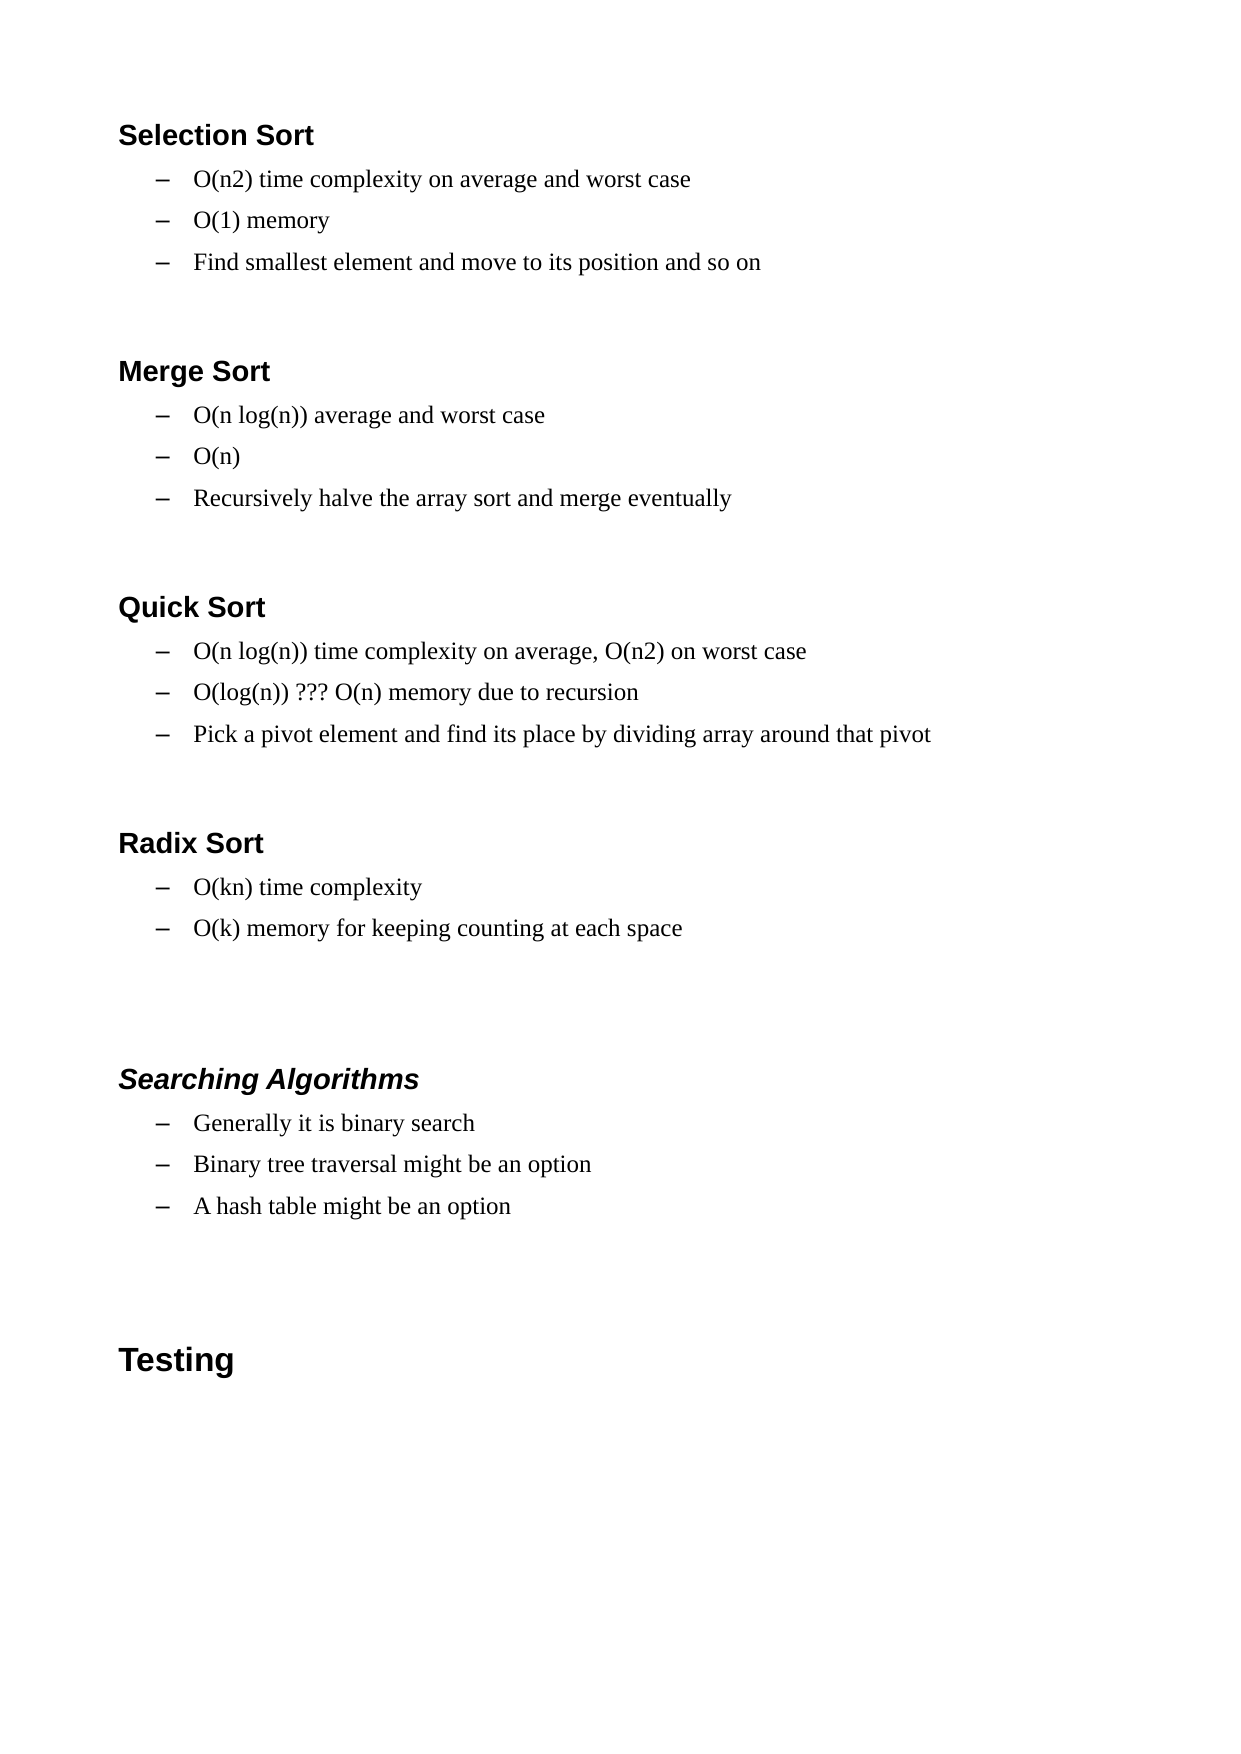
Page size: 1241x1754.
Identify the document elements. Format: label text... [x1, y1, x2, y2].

list O(kn) time complexity [156, 872, 1122, 901]
list A hash table might be an option [156, 1191, 1122, 1219]
list O(n log(n)) average and worst case [156, 400, 1122, 429]
list Find smallest element and move to its position and so on [156, 247, 1122, 275]
subtitle Selection Sort [118, 118, 1122, 152]
list O(k) memory for keeping counting at each space [156, 913, 1122, 942]
subtitle Testing [118, 1339, 1122, 1378]
list Binary tree traversal might be an option [156, 1149, 1122, 1178]
list Recursively halve the array sort and merge eventually [156, 483, 1122, 511]
list Generally it is binary search [156, 1108, 1122, 1137]
subtitle Merge Sort [118, 354, 1122, 388]
list O(log(n)) ??? O(n) memory due to recursion [156, 677, 1122, 706]
list O(n2) time complexity on average and worst case [156, 164, 1122, 193]
subtitle Radix Sort [118, 826, 1122, 860]
subtitle Searching Algorithms [118, 1062, 1122, 1096]
list O(n) [156, 441, 1122, 470]
list O(n log(n)) time complexity on average, O(n2) on worst case [156, 636, 1122, 665]
subtitle Quick Sort [118, 590, 1122, 624]
list O(1) memory [156, 205, 1122, 234]
list Pick a pivot element and find its place by dividing array around that pivot [156, 719, 1122, 747]
